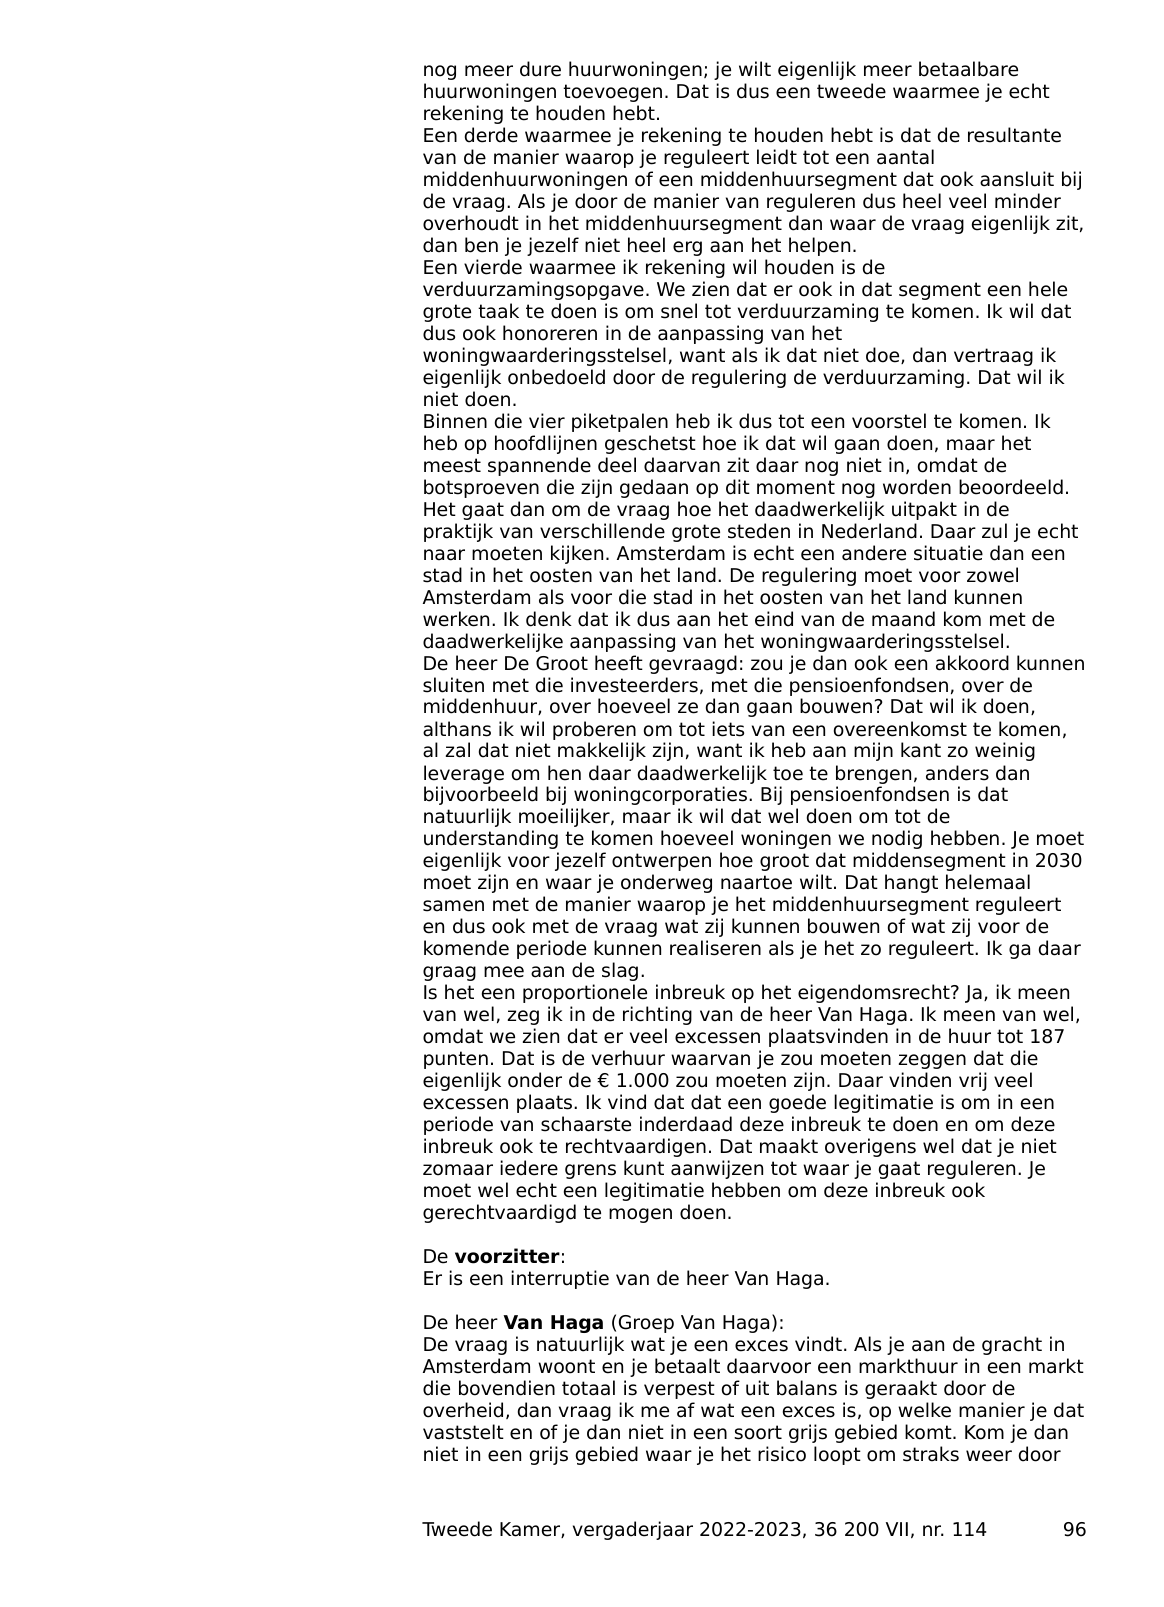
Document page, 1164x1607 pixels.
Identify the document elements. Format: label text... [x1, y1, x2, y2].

text De voorzitter: [422, 1246, 1087, 1268]
text De heer De Groot heeft gevraagd: zou je dan ook een akkoord kunnen sluiten met die investeerders, met die pensioenfondsen, over de middenhuur, over hoeveel ze dan gaan bouwen? Dat wil ik doen, althans ik wil proberen om tot iets van een overeenkomst te komen, al zal dat niet makkelijk zijn, want ik heb aan mijn kant zo weinig leverage om hen daar daadwerkelijk toe te brengen, anders dan bijvoorbeeld bij woningcorporaties. Bij pensioenfondsen is dat natuurlijk moeilijker, maar ik wil dat wel doen om tot de understanding te komen hoeveel woningen we nodig hebben. Je moet eigenlijk voor jezelf ontwerpen hoe groot dat middensegment in 2030 moet zijn en waar je onderweg naartoe wilt. Dat hangt helemaal samen met de manier waarop je het middenhuursegment reguleert en dus ook met de vraag wat zij kunnen bouwen of wat zij voor de komende periode kunnen realiseren als je het zo reguleert. Ik ga daar graag mee aan de slag. [422, 652, 1087, 982]
text De heer Van Haga (Groep Van Haga): [422, 1312, 1087, 1334]
text Is het een proportionele inbreuk op het eigendomsrecht? Ja, ik meen van wel, zeg ik in de richting van de heer Van Haga. Ik meen van wel, omdat we zien dat er veel excessen plaatsvinden in de huur tot 187 punten. Dat is de verhuur waarvan je zou moeten zeggen dat die eigenlijk onder de € 1.000 zou moeten zijn. Daar vinden vrij veel excessen plaats. Ik vind dat dat een goede legitimatie is om in een periode van schaarste inderdaad deze inbreuk te doen en om deze inbreuk ook te rechtvaardigen. Dat maakt overigens wel dat je niet zomaar iedere grens kunt aanwijzen tot waar je gaat reguleren. Je moet wel echt een legitimatie hebben om deze inbreuk ook gerechtvaardigd te mogen doen. [422, 982, 1087, 1224]
text nog meer dure huurwoningen; je wilt eigenlijk meer betaalbare huurwoningen toevoegen. Dat is dus een tweede waarmee je echt rekening te houden hebt. [422, 59, 1087, 125]
text Een derde waarmee je rekening te houden hebt is dat de resultante van de manier waarop je reguleert leidt tot een aantal middenhuurwoningen of een middenhuursegment dat ook aansluit bij de vraag. Als je door de manier van reguleren dus heel veel minder overhoudt in het middenhuursegment dan waar de vraag eigenlijk zit, dan ben je jezelf niet heel erg aan het helpen. [422, 125, 1087, 257]
text De vraag is natuurlijk wat je een exces vindt. Als je aan de gracht in Amsterdam woont en je betaalt daarvoor een markthuur in een markt die bovendien totaal is verpest of uit balans is geraakt door de overheid, dan vraag ik me af wat een exces is, op welke manier je dat vaststelt en of je dan niet in een soort grijs gebied komt. Kom je dan niet in een grijs gebied waar je het risico loopt om straks weer door [422, 1334, 1087, 1466]
text Binnen die vier piketpalen heb ik dus tot een voorstel te komen. Ik heb op hoofdlijnen geschetst hoe ik dat wil gaan doen, maar het meest spannende deel daarvan zit daar nog niet in, omdat de botsproeven die zijn gedaan op dit moment nog worden beoordeeld. Het gaat dan om de vraag hoe het daadwerkelijk uitpakt in de praktijk van verschillende grote steden in Nederland. Daar zul je echt naar moeten kijken. Amsterdam is echt een andere situatie dan een stad in het oosten van het land. De regulering moet voor zowel Amsterdam als voor die stad in het oosten van het land kunnen werken. Ik denk dat ik dus aan het eind van de maand kom met de daadwerkelijke aanpassing van het woningwaarderingsstelsel. [422, 411, 1087, 652]
text Een vierde waarmee ik rekening wil houden is de verduurzamingsopgave. We zien dat er ook in dat segment een hele grote taak te doen is om snel tot verduurzaming te komen. Ik wil dat dus ook honoreren in de aanpassing van het woningwaarderingsstelsel, want als ik dat niet doe, dan vertraag ik eigenlijk onbedoeld door de regulering de verduurzaming. Dat wil ik niet doen. [422, 257, 1087, 411]
text Er is een interruptie van de heer Van Haga. [422, 1268, 1087, 1290]
